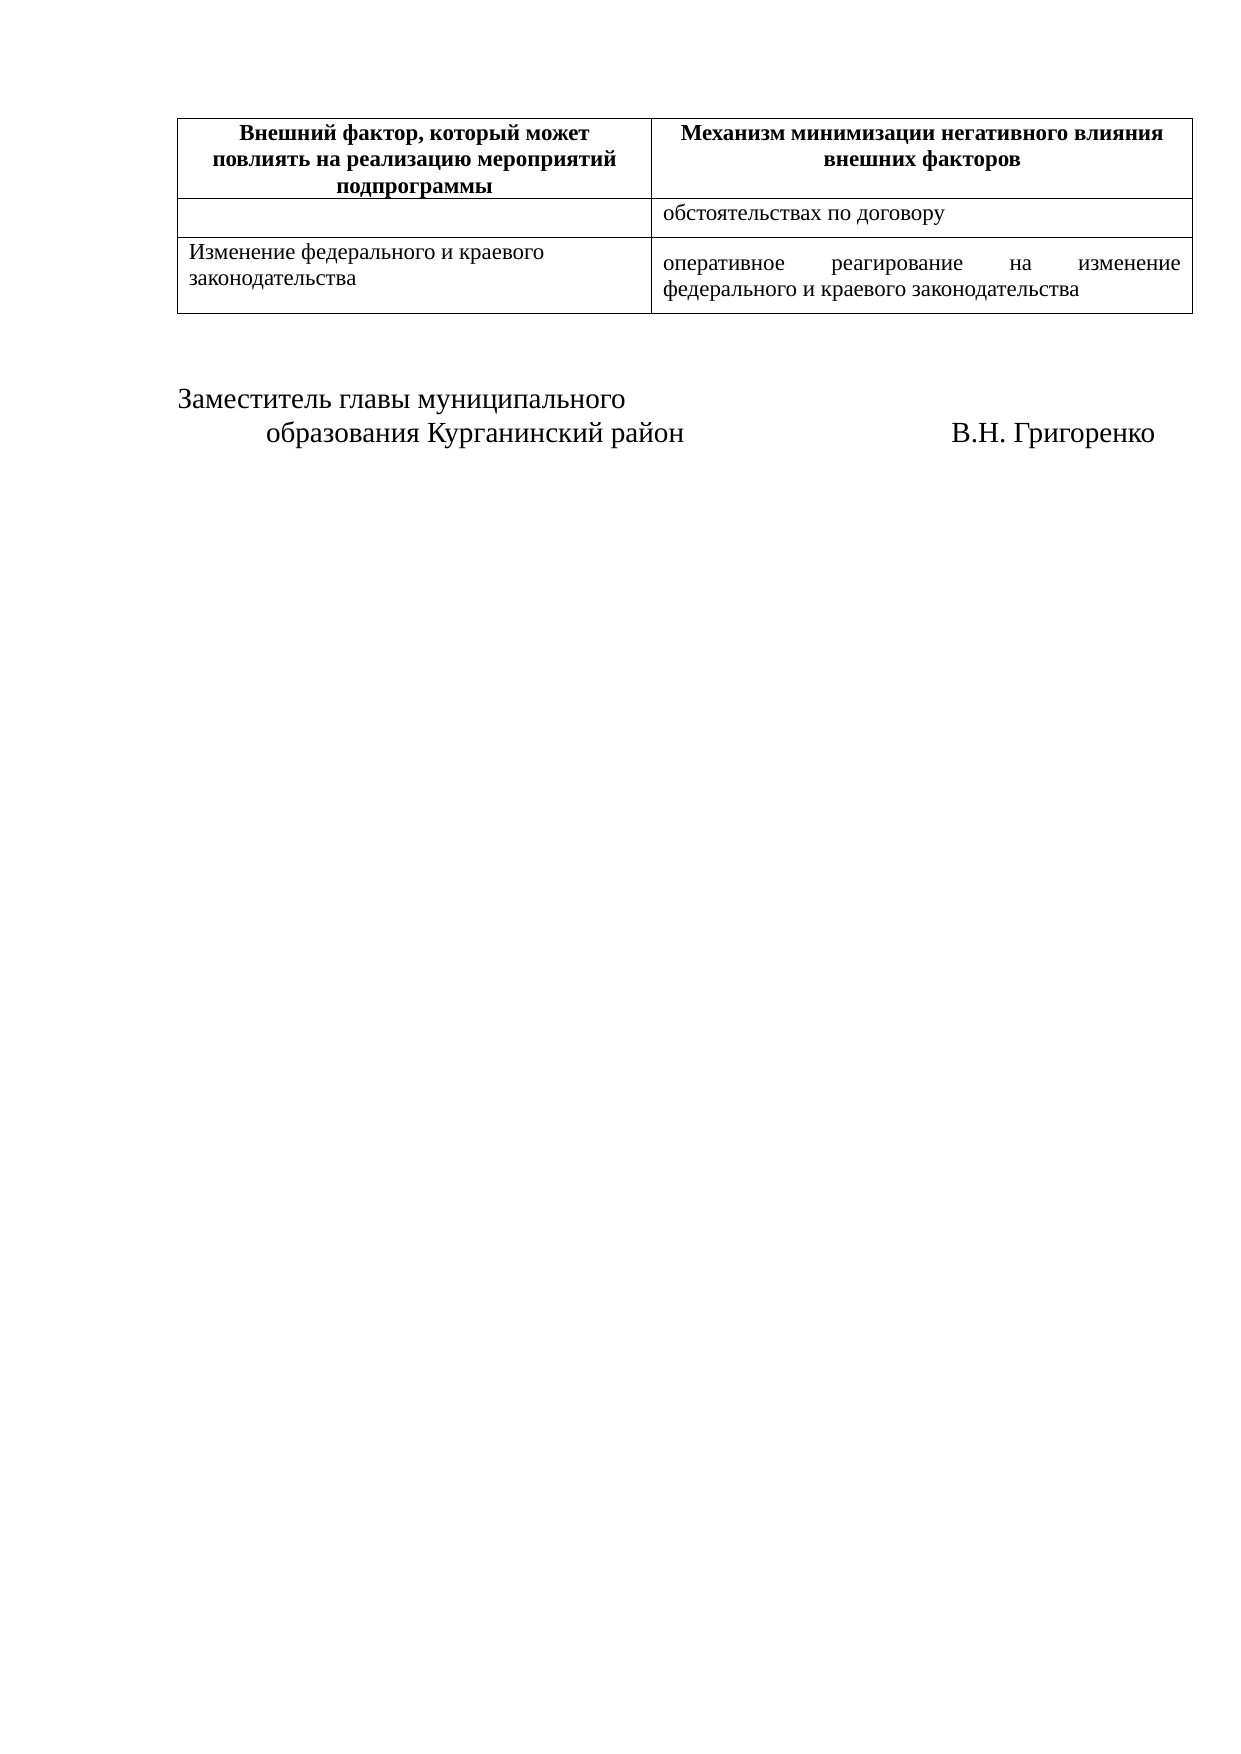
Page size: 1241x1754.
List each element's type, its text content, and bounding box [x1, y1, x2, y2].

table_cell [178, 199, 651, 237]
text Заместитель главы муниципального [177, 381, 1181, 415]
table_header Внешний фактор, который может повлиять на реализацию мероприятий подпрограммы [178, 119, 651, 198]
text образования Курганинский район В.Н. Григоренко [177, 415, 1181, 448]
table_cell Изменение федерального и краевого законодательства [178, 238, 651, 313]
table_cell обстоятельствах по договору [652, 199, 1192, 237]
table_cell оперативное реагирование на изменение федерального и краевого законодательства [652, 238, 1192, 313]
table_header Механизм минимизации негативного влияния внешних факторов [652, 119, 1192, 198]
